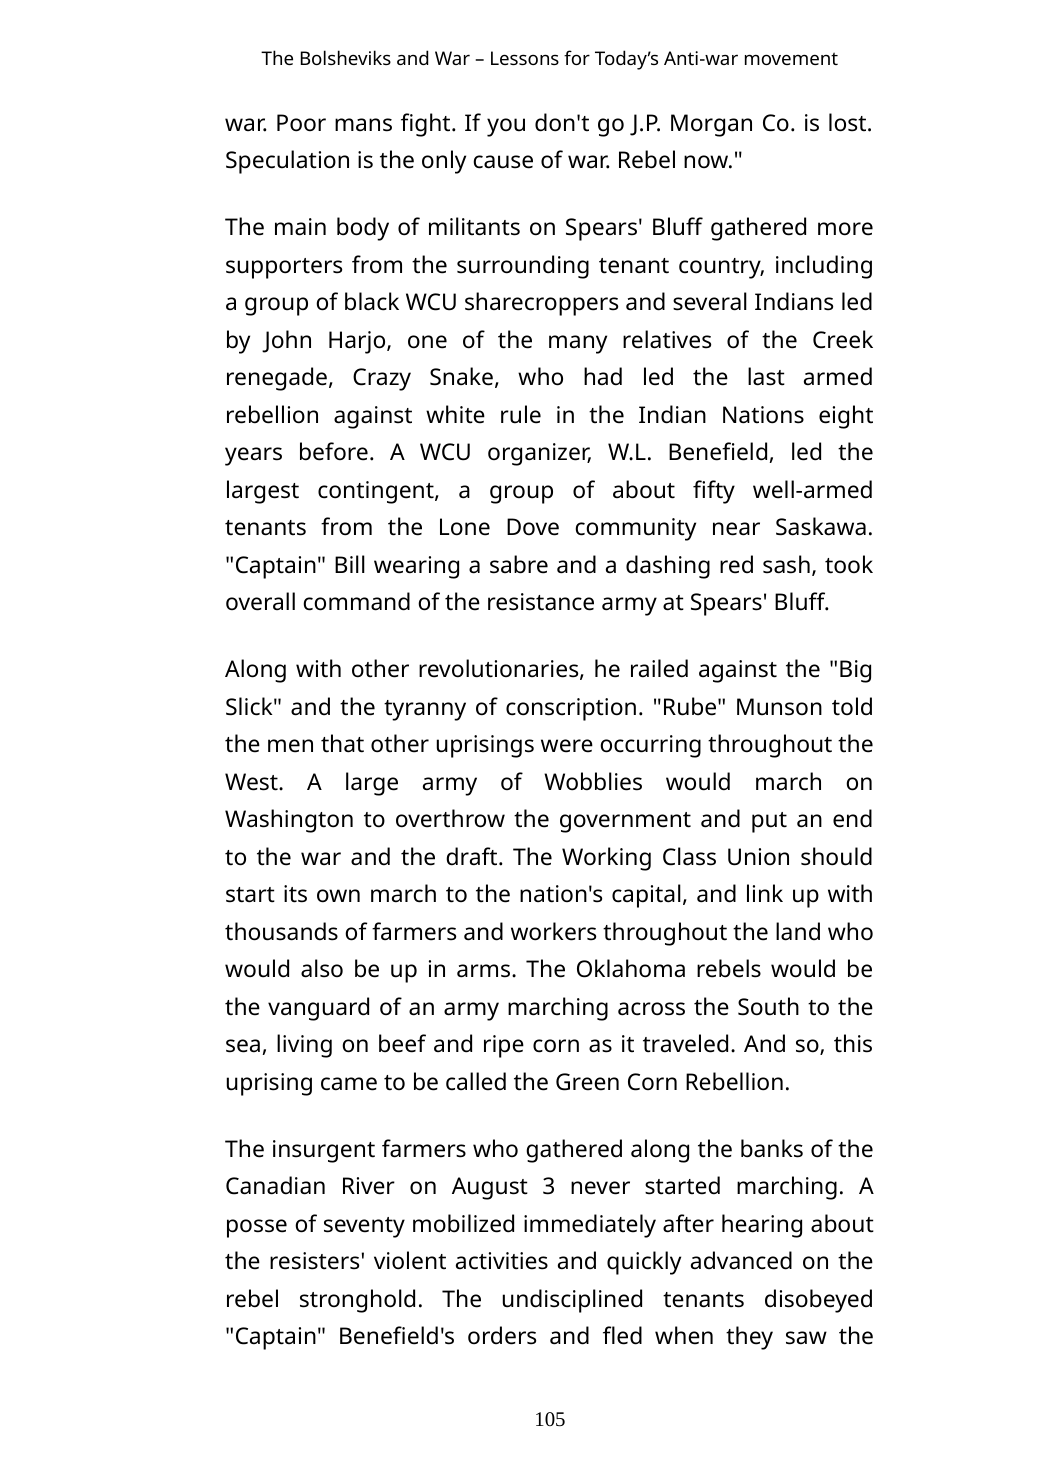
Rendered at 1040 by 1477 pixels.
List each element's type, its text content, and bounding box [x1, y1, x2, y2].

text war. Poor mans fight. If you don't go J.P. Morgan Co. is lost. Speculation is the only cause of war. Rebel now." [225, 101, 874, 176]
text The main body of militants on Spears' Bluff gathered more supporters from the surrounding tenant country, including a group of black WCU sharecroppers and several Indians led by John Harjo, one of the many relatives of the Creek renegade, Crazy Snake, who had led the last armed rebellion against white rule in the Indian Nations eight years before. A WCU organizer, W.L. Benefield, led the largest contingent, a group of about fifty well-armed tenants from the Lone Dove community near Saskawa. "Captain" Bill wearing a sabre and a dashing red sash, took overall command of the resistance army at Spears' Bluff. [225, 205, 874, 617]
text Along with other revolutionaries, he railed against the "Big Slick" and the tyranny of conscription. "Rube" Munson told the men that other uprisings were occurring throughout the West. A large army of Wobblies would march on Washington to overthrow the government and put an end to the war and the draft. The Working Class Union should start its own march to the nation's capital, and link up with thousands of farmers and workers throughout the land who would also be up in arms. The Oklahoma rebels would be the vanguard of an army marching across the South to the sea, living on beef and ripe corn as it traveled. And so, this uprising came to be called the Green Corn Rebellion. [225, 647, 874, 1097]
text The insurgent farmers who gathered along the banks of the Canadian River on August 3 never started marching. A posse of seventy mobilized immediately after hearing about the resisters' violent activities and quickly advanced on the rebel stronghold. The undisciplined tenants disobeyed "Captain" Benefield's orders and fled when they saw the [225, 1126, 874, 1351]
